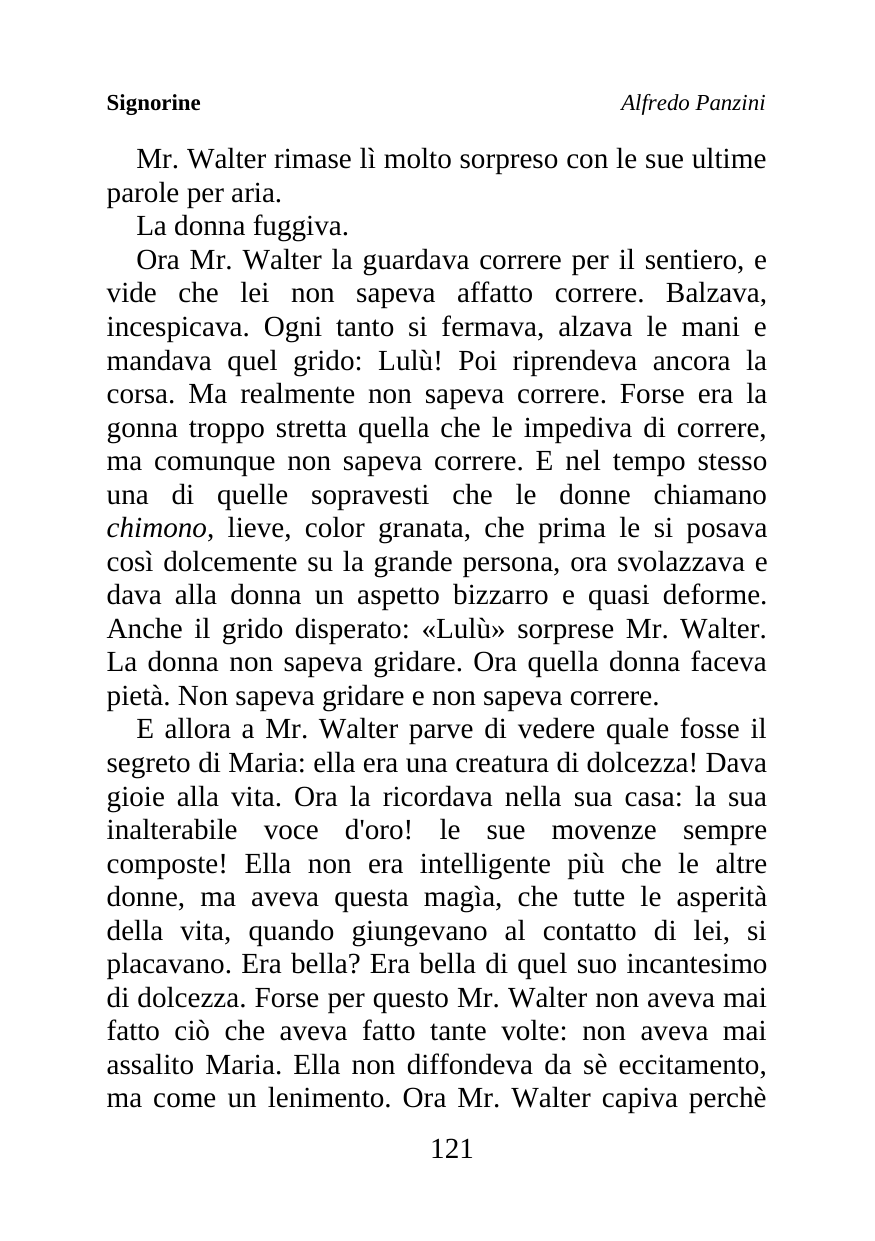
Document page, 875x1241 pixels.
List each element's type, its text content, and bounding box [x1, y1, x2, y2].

text Ora Mr. Walter la guardava correre per il sentiero, e vide che lei non sapeva affatto correre. Balzava, incespicava. Ogni tanto si fermava, alzava le mani e mandava quel grido: Lulù! Poi riprendeva ancora la corsa. Ma realmente non sapeva correre. Forse era la gonna troppo stretta quella che le impediva di correre, ma comunque non sapeva correre. E nel tempo stesso una di quelle sopravesti che le donne chiamano chimono, lieve, color granata, che prima le si posava così dolcemente su la grande persona, ora svolazzava e dava alla donna un aspetto bizzarro e quasi deforme. Anche il grido disperato: «Lulù» sorprese Mr. Walter. La donna non sapeva gridare. Ora quella donna faceva pietà. Non sapeva gridare e non sapeva correre. [106, 242, 768, 712]
text E allora a Mr. Walter parve di vedere quale fosse il segreto di Maria: ella era una creatura di dolcezza! Dava gioie alla vita. Ora la ricordava nella sua casa: la sua inalterabile voce d'oro! le sue movenze sempre composte! Ella non era intelligente più che le altre donne, ma aveva questa magìa, che tutte le asperità della vita, quando giungevano al contatto di lei, si placavano. Era bella? Era bella di quel suo incantesimo di dolcezza. Forse per questo Mr. Walter non aveva mai fatto ciò che aveva fatto tante volte: non aveva mai assalito Maria. Ella non diffondeva da sè eccitamento, ma come un lenimento. Ora Mr. Walter capiva perchè [106, 712, 768, 1114]
text La donna fuggiva. [106, 208, 768, 242]
text Mr. Walter rimase lì molto sorpreso con le sue ultime parole per aria. [106, 141, 768, 208]
